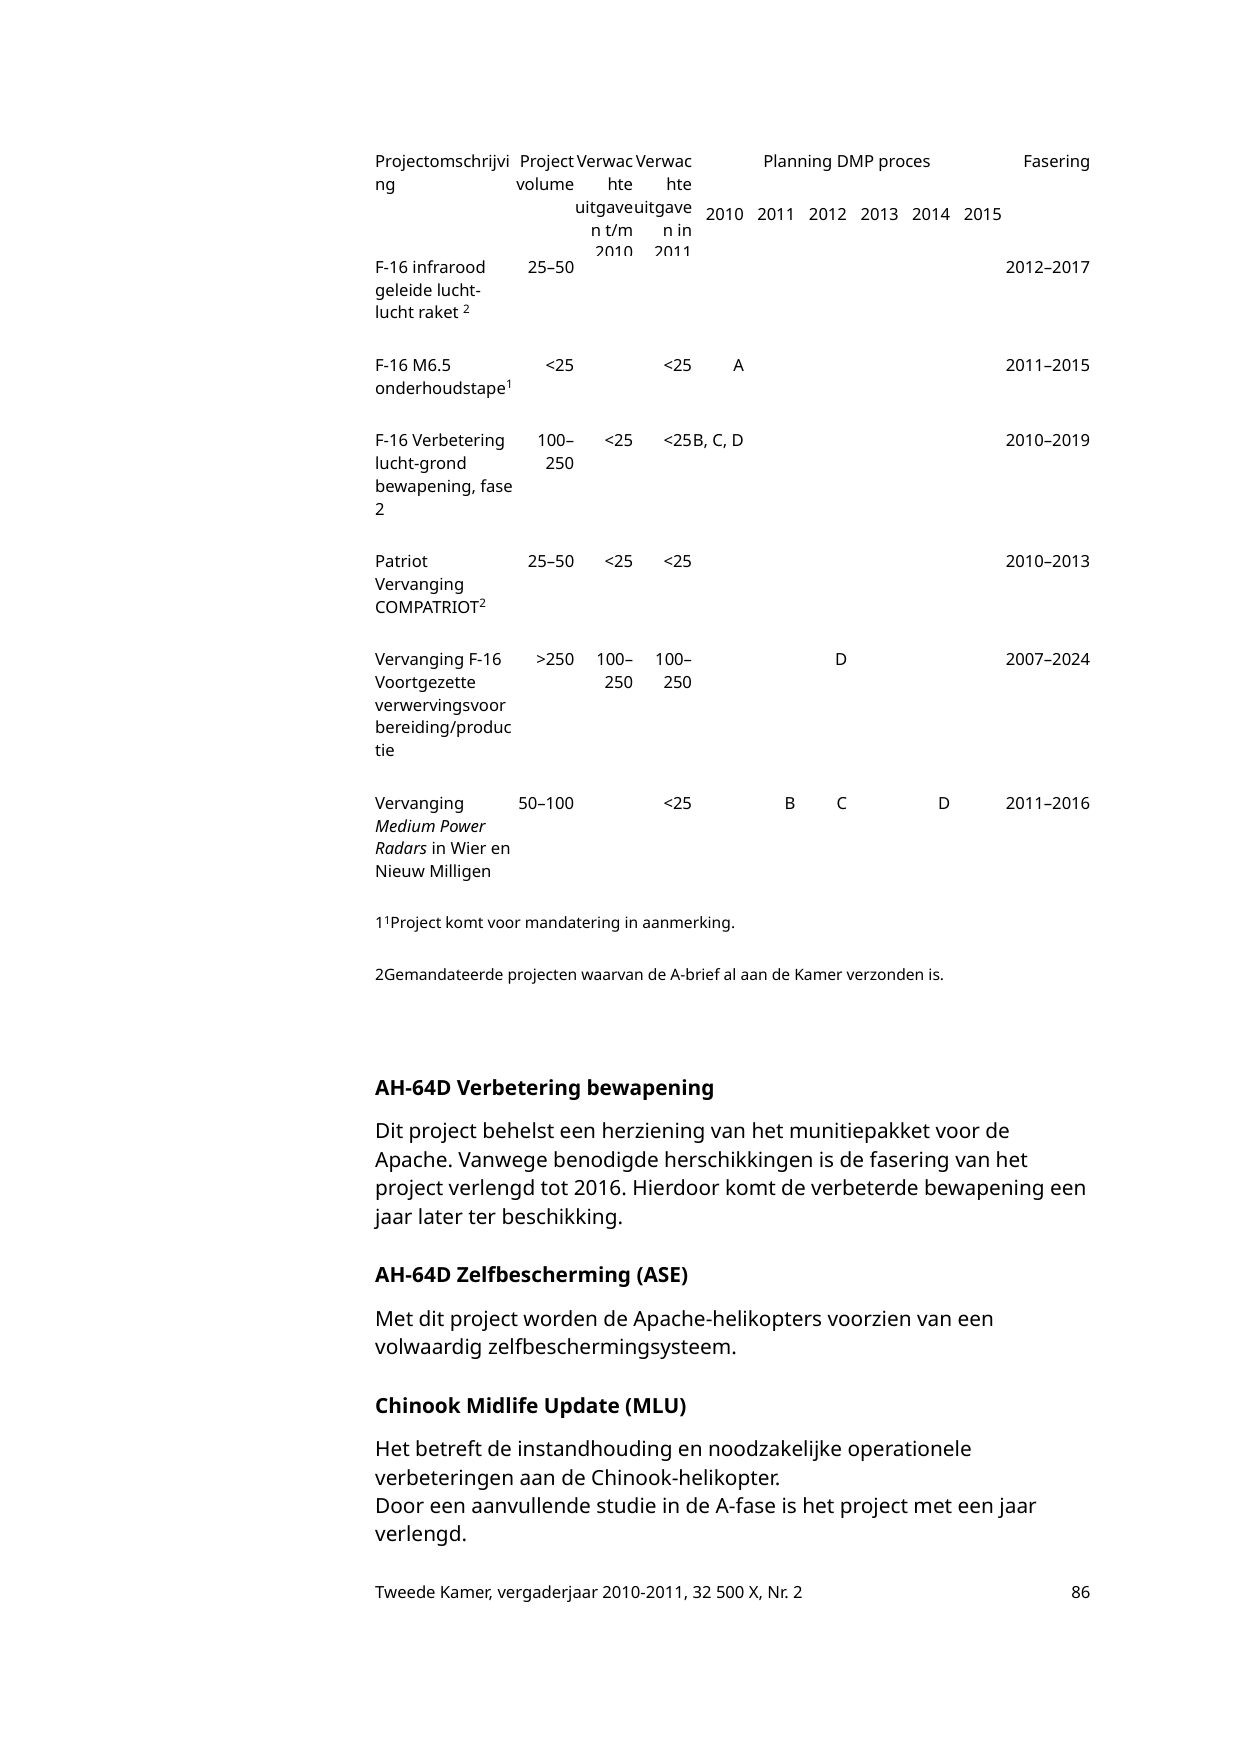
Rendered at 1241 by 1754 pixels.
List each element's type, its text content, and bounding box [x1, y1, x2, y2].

text AH-64D Verbetering bewapening [375, 1073, 1090, 1102]
table_cell [847, 429, 898, 550]
table_cell [898, 429, 950, 550]
table_cell [847, 550, 898, 648]
table_cell <25 [633, 550, 692, 648]
table_cell F-16 Verbetering lucht-grond bewapening, fase 2 [375, 429, 515, 550]
table_cell 2011–2016 [1002, 791, 1090, 912]
table_cell [898, 550, 950, 648]
table_cell [574, 354, 633, 429]
table_cell [692, 255, 743, 353]
table_header Fasering [1002, 150, 1090, 255]
table_cell 2010 [692, 203, 743, 255]
table_cell [574, 255, 633, 353]
table_cell [898, 648, 950, 791]
table_cell [574, 791, 633, 912]
table_cell 2007–2024 [1002, 648, 1090, 791]
table_cell [950, 354, 1002, 429]
text Door een aanvullende studie in de A-fase is het project met een jaar verlengd. [375, 1491, 1090, 1548]
table_cell <25 [574, 429, 633, 550]
table_cell 25–50 [515, 255, 574, 353]
table_cell [898, 255, 950, 353]
table_cell [744, 354, 795, 429]
table_cell [633, 255, 692, 353]
table_cell B, C, D [692, 429, 743, 550]
table_cell 2010–2019 [1002, 429, 1090, 550]
text AH-64D Zelfbescherming (ASE) [375, 1260, 1090, 1289]
table_cell D [898, 791, 950, 912]
table_cell [692, 791, 743, 912]
table_cell [795, 354, 847, 429]
table_cell D [795, 648, 847, 791]
table_cell [744, 648, 795, 791]
table_cell [847, 354, 898, 429]
table_cell 100–250 [515, 429, 574, 550]
table_cell [744, 255, 795, 353]
table_cell [898, 354, 950, 429]
table_cell [692, 550, 743, 648]
table_cell >250 [515, 648, 574, 791]
table_header Verwachte uitgaven in 2011 [633, 150, 692, 255]
table_cell <25 [574, 550, 633, 648]
table_cell 2014 [898, 203, 950, 255]
table_cell 50–100 [515, 791, 574, 912]
table_cell 2011 [744, 203, 795, 255]
table_cell <25 [633, 429, 692, 550]
table_cell 100–250 [574, 648, 633, 791]
table_cell F-16 infrarood geleide lucht-lucht raket 2 [375, 255, 515, 353]
table_cell [950, 550, 1002, 648]
table_cell [795, 429, 847, 550]
table_cell C [795, 791, 847, 912]
table_header Verwachte uitgaven t/m 2010 [574, 150, 633, 255]
table_cell 11Project komt voor mandatering in aanmerking. 2Gemandateerde projecten waarvan de A-brief al aan de Kamer verzonden is. [375, 912, 1090, 1015]
table_cell 2015 [950, 203, 1002, 255]
text Het betreft de instandhouding en noodzakelijke operationele verbeteringen aan de Chinook-helikopter. [375, 1434, 1090, 1491]
table_cell [950, 648, 1002, 791]
text Chinook Midlife Update (MLU) [375, 1391, 1090, 1419]
table_cell [950, 791, 1002, 912]
table_cell B [744, 791, 795, 912]
table_header Planning DMP proces [692, 150, 1002, 203]
table_cell <25 [633, 791, 692, 912]
table_cell [847, 255, 898, 353]
table_cell 2011–2015 [1002, 354, 1090, 429]
table_cell 2012–2017 [1002, 255, 1090, 353]
table_cell [744, 429, 795, 550]
table_cell 100–250 [633, 648, 692, 791]
table_cell A [692, 354, 743, 429]
text Met dit project worden de Apache-helikopters voorzien van een volwaardig zelfbeschermingsysteem. [375, 1304, 1090, 1361]
table_cell Vervanging Medium Power Radars in Wier en Nieuw Milligen [375, 791, 515, 912]
table_cell [795, 550, 847, 648]
table_cell 2013 [847, 203, 898, 255]
table_cell F-16 M6.5 onderhoudstape1 [375, 354, 515, 429]
table_cell <25 [515, 354, 574, 429]
table_cell <25 [633, 354, 692, 429]
table_header Projectomschrijving [375, 150, 515, 255]
table_cell [847, 791, 898, 912]
table_cell [795, 255, 847, 353]
text Dit project behelst een herziening van het munitiepakket voor de Apache. Vanwege benodigde herschikkingen is de fasering van het project verlengd tot 2016. Hierdoor komt de verbeterde bewapening een jaar later ter beschikking. [375, 1117, 1090, 1230]
table_cell [950, 255, 1002, 353]
table_cell 2010–2013 [1002, 550, 1090, 648]
table_header Projectvolume [515, 150, 574, 255]
table_cell [692, 648, 743, 791]
table_cell Patriot Vervanging COMPATRIOT2 [375, 550, 515, 648]
table_cell Vervanging F-16 Voortgezette verwervingsvoorbereiding/productie [375, 648, 515, 791]
table_cell [847, 648, 898, 791]
table_cell 25–50 [515, 550, 574, 648]
table_cell [950, 429, 1002, 550]
table_cell [744, 550, 795, 648]
table_cell 2012 [795, 203, 847, 255]
